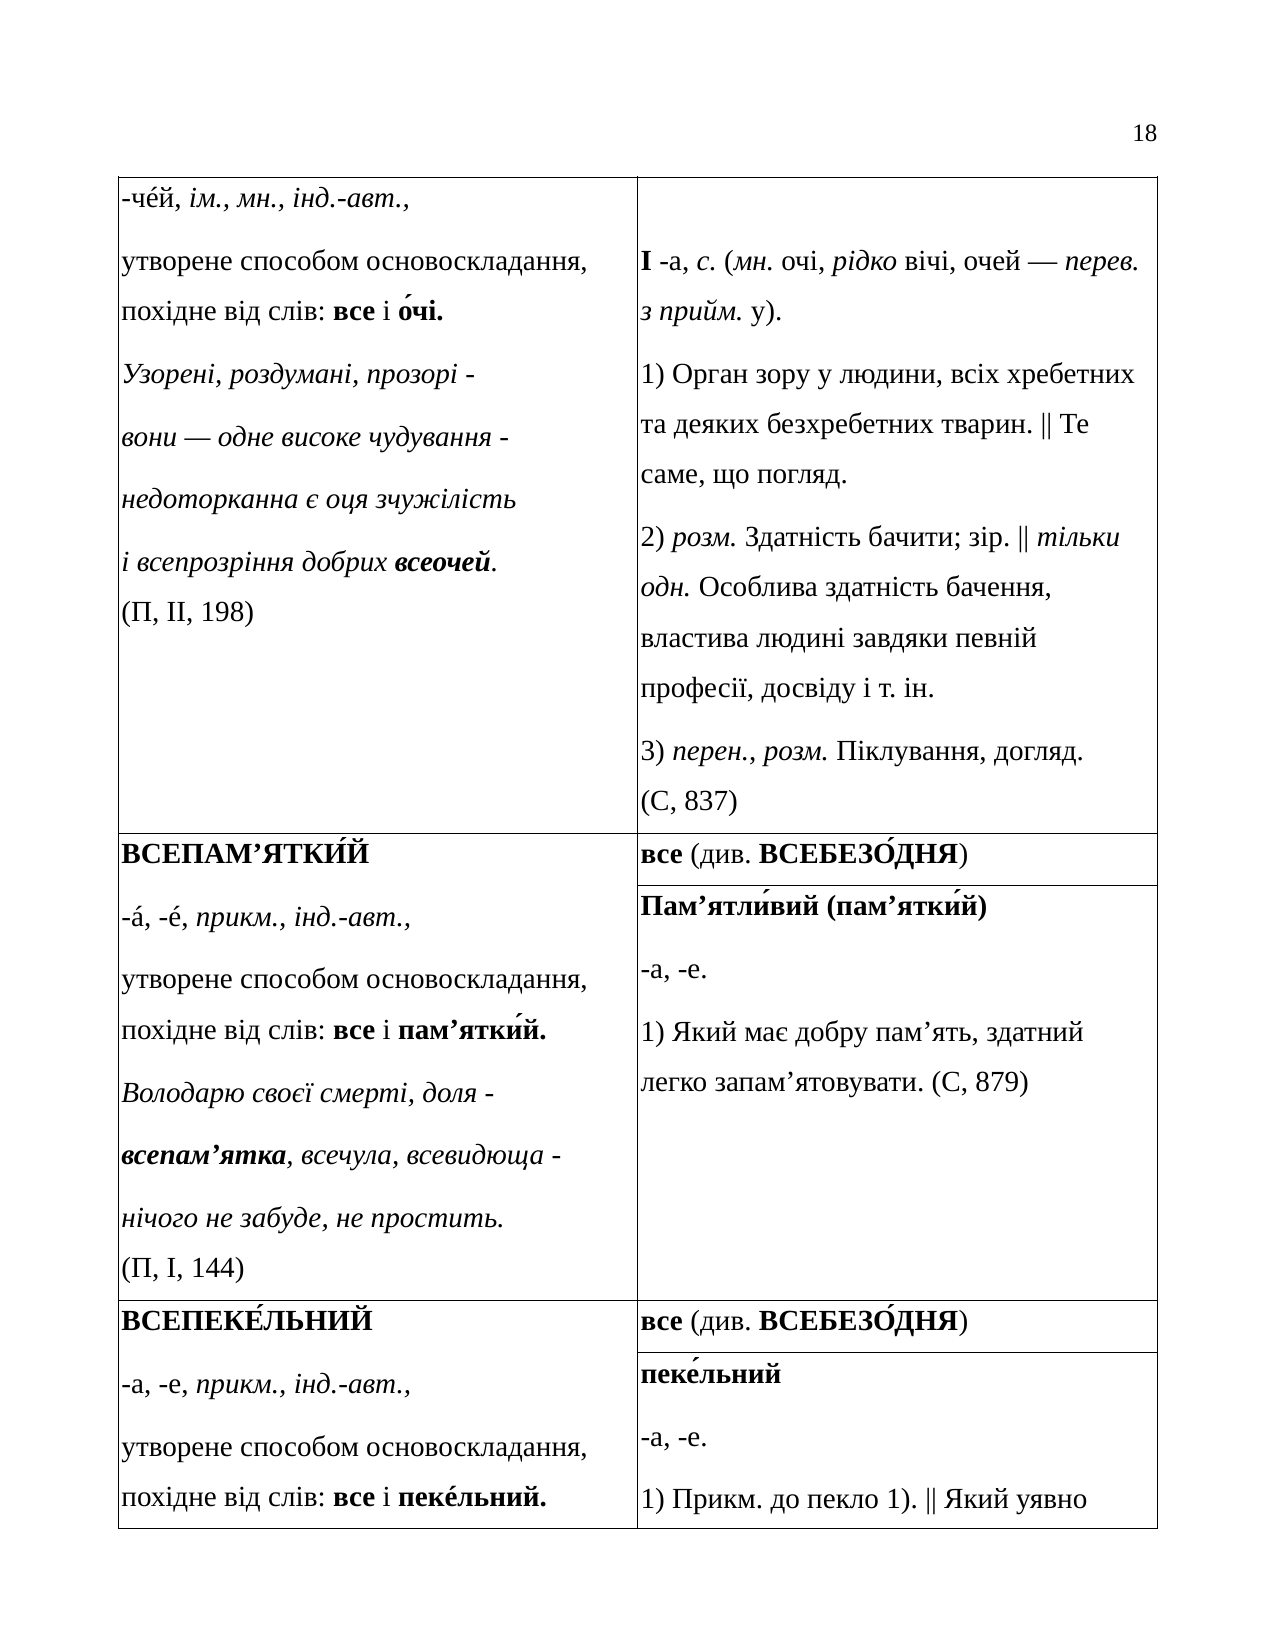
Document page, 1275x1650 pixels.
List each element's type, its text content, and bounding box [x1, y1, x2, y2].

table_cell -чéй, ім., мн., інд.-авт., утворене способом основоскладання, похідне від слів: все і о́чі. Узорені, роздумані, прозорі - вони — одне високе чудування - недоторканна є оця зчужілість і всепрозріння добрих всеочей. (П, ІІ, 198) [119, 178, 637, 832]
table_cell ВСЕПЕКЕ́ЛЬНИЙ -а, -е, прикм., інд.-авт., утворене способом основоскладання, похідне від слів: все і пекéльний. [119, 1301, 637, 1528]
table_cell все (див. ВСЕБЕЗО́ДНЯ) [638, 1301, 1157, 1352]
table_cell пеке́льний -а, -е. 1) Прикм. до пекло 1). || Який уявно [638, 1353, 1157, 1528]
table_cell I -а, с. (мн. очі, рідко вічі, очей — перев. з прийм. у). 1) Орган зору у людини, всіх хребетних та деяких безхребетних тварин. || Те саме, що погляд. 2) розм. Здатність бачити; зір. || тільки одн. Особлива здатність бачення, властива людині завдяки певній професії, досвіду і т. ін. 3) перен., розм. Піклування, догляд. (С, 837) [638, 178, 1157, 832]
table_cell ВСЕПАМ’ЯТКИ́Й -á, -é, прикм., інд.-авт., утворене способом основоскладання, похідне від слів: все і пам’ятки́й. Володарю своєї смерті, доля - всепам’ятка, всечула, всевидюща - нічого не забуде, не простить. (П, І, 144) [119, 834, 637, 1300]
table_cell все (див. ВСЕБЕЗО́ДНЯ) [638, 834, 1157, 885]
table_cell Пам’ятли́вий (пам’ятки́й) -а, -е. 1) Який має добру пам’ять, здатний легко запам’ятовувати. (С, 879) [638, 886, 1157, 1300]
